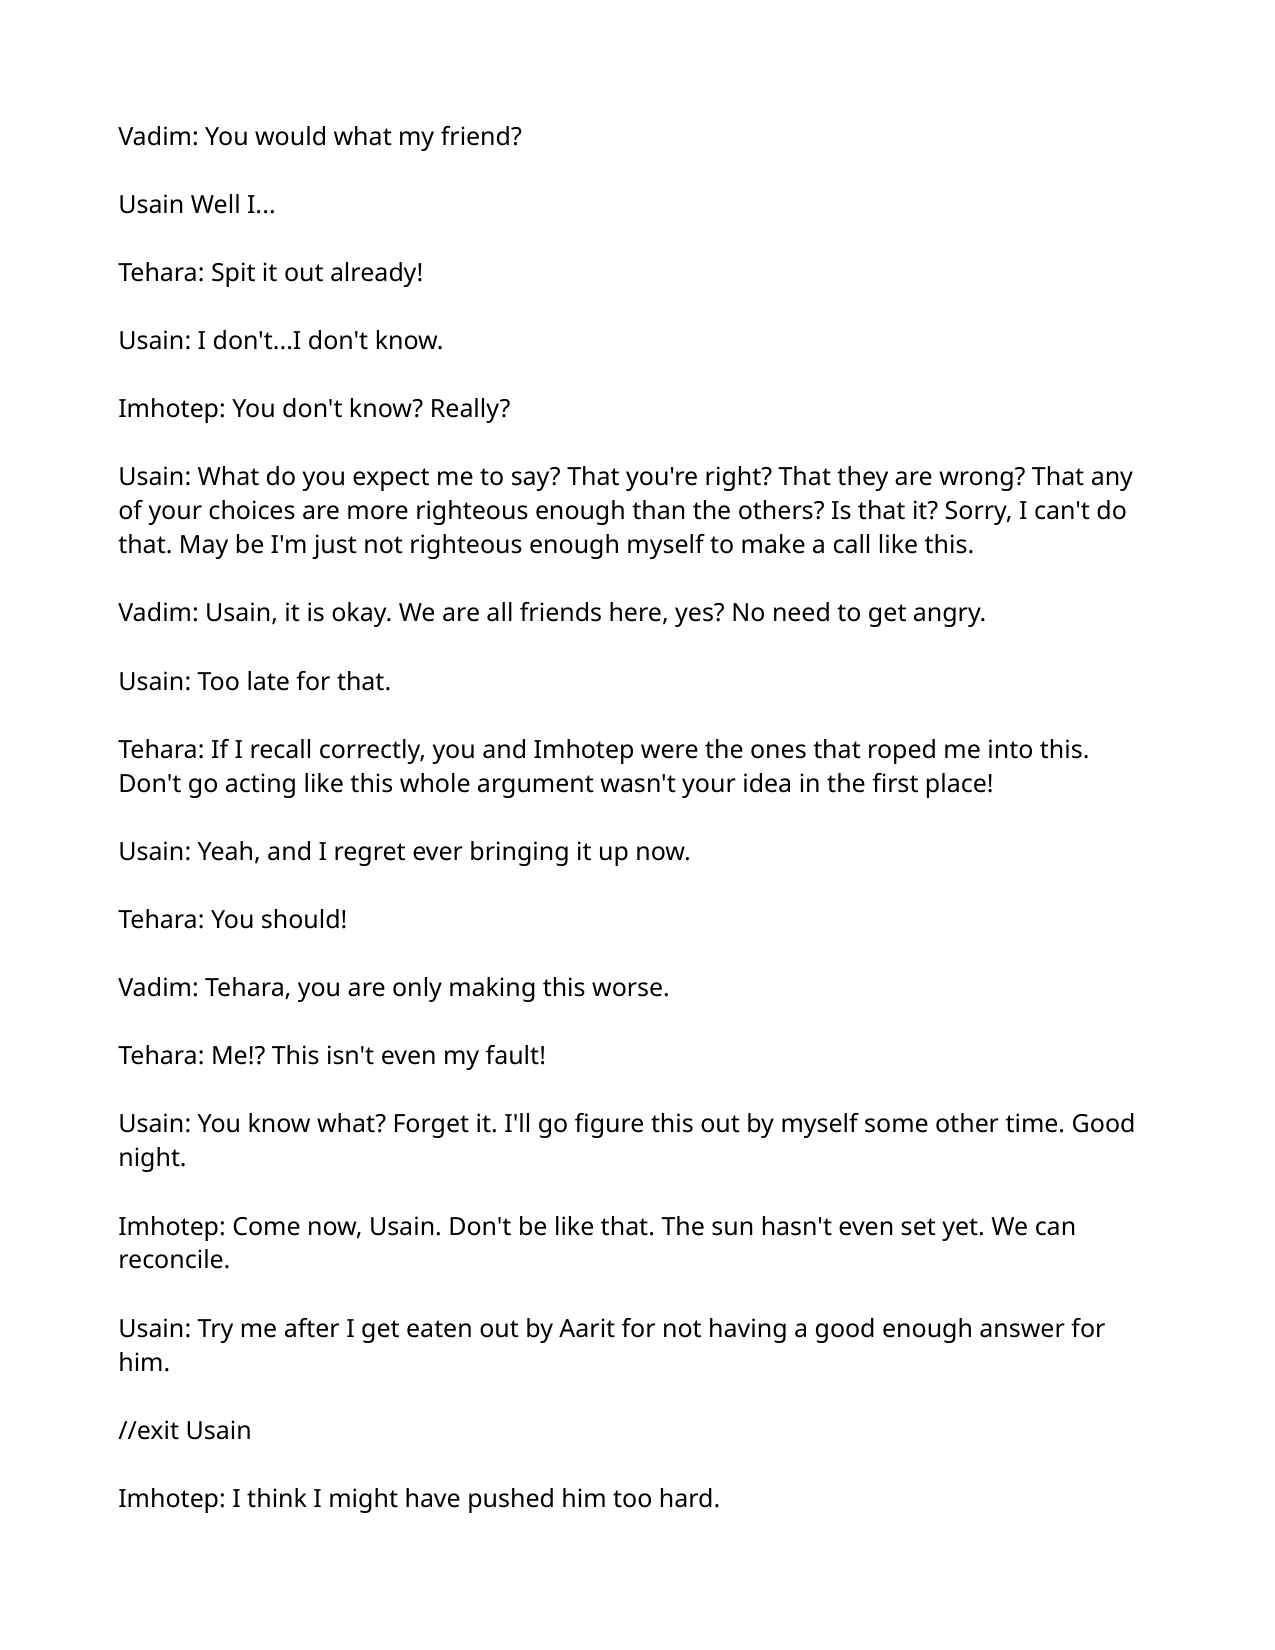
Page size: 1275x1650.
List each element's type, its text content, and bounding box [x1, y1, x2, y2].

text Usain: Too late for that. [118, 663, 1157, 697]
text Tehara: You should! [118, 902, 1157, 936]
text Usain: Yeah, and I regret ever bringing it up now. [118, 833, 1157, 867]
text Usain Well I... [118, 186, 1157, 220]
text Usain: What do you expect me to say? That you're right? That they are wrong? That any of your choices are more righteous enough than the others? Is that it? Sorry, I can't do that. May be I'm just not righteous enough myself to make a call like this. [118, 459, 1157, 561]
text Usain: You know what? Forget it. I'll go figure this out by myself some other time. Good night. [118, 1106, 1157, 1174]
text Imhotep: Come now, Usain. Don't be like that. The sun hasn't even set yet. We can reconcile. [118, 1208, 1157, 1276]
text //exit Usain [118, 1412, 1157, 1447]
text Imhotep: I think I might have pushed him too hard. [118, 1481, 1157, 1515]
text Vadim: You would what my friend? [118, 118, 1157, 152]
text Imhotep: You don't know? Really? [118, 391, 1157, 425]
text Tehara: If I recall correctly, you and Imhotep were the ones that roped me into this. Don't go acting like this whole argument wasn't your idea in the first place! [118, 731, 1157, 799]
text Usain: I don't...I don't know. [118, 322, 1157, 357]
text Usain: Try me after I get eaten out by Aarit for not having a good enough answer for him. [118, 1310, 1157, 1378]
text Vadim: Usain, it is okay. We are all friends here, yes? No need to get angry. [118, 595, 1157, 629]
text Tehara: Spit it out already! [118, 254, 1157, 288]
text Vadim: Tehara, you are only making this worse. [118, 970, 1157, 1004]
text Tehara: Me!? This isn't even my fault! [118, 1038, 1157, 1072]
